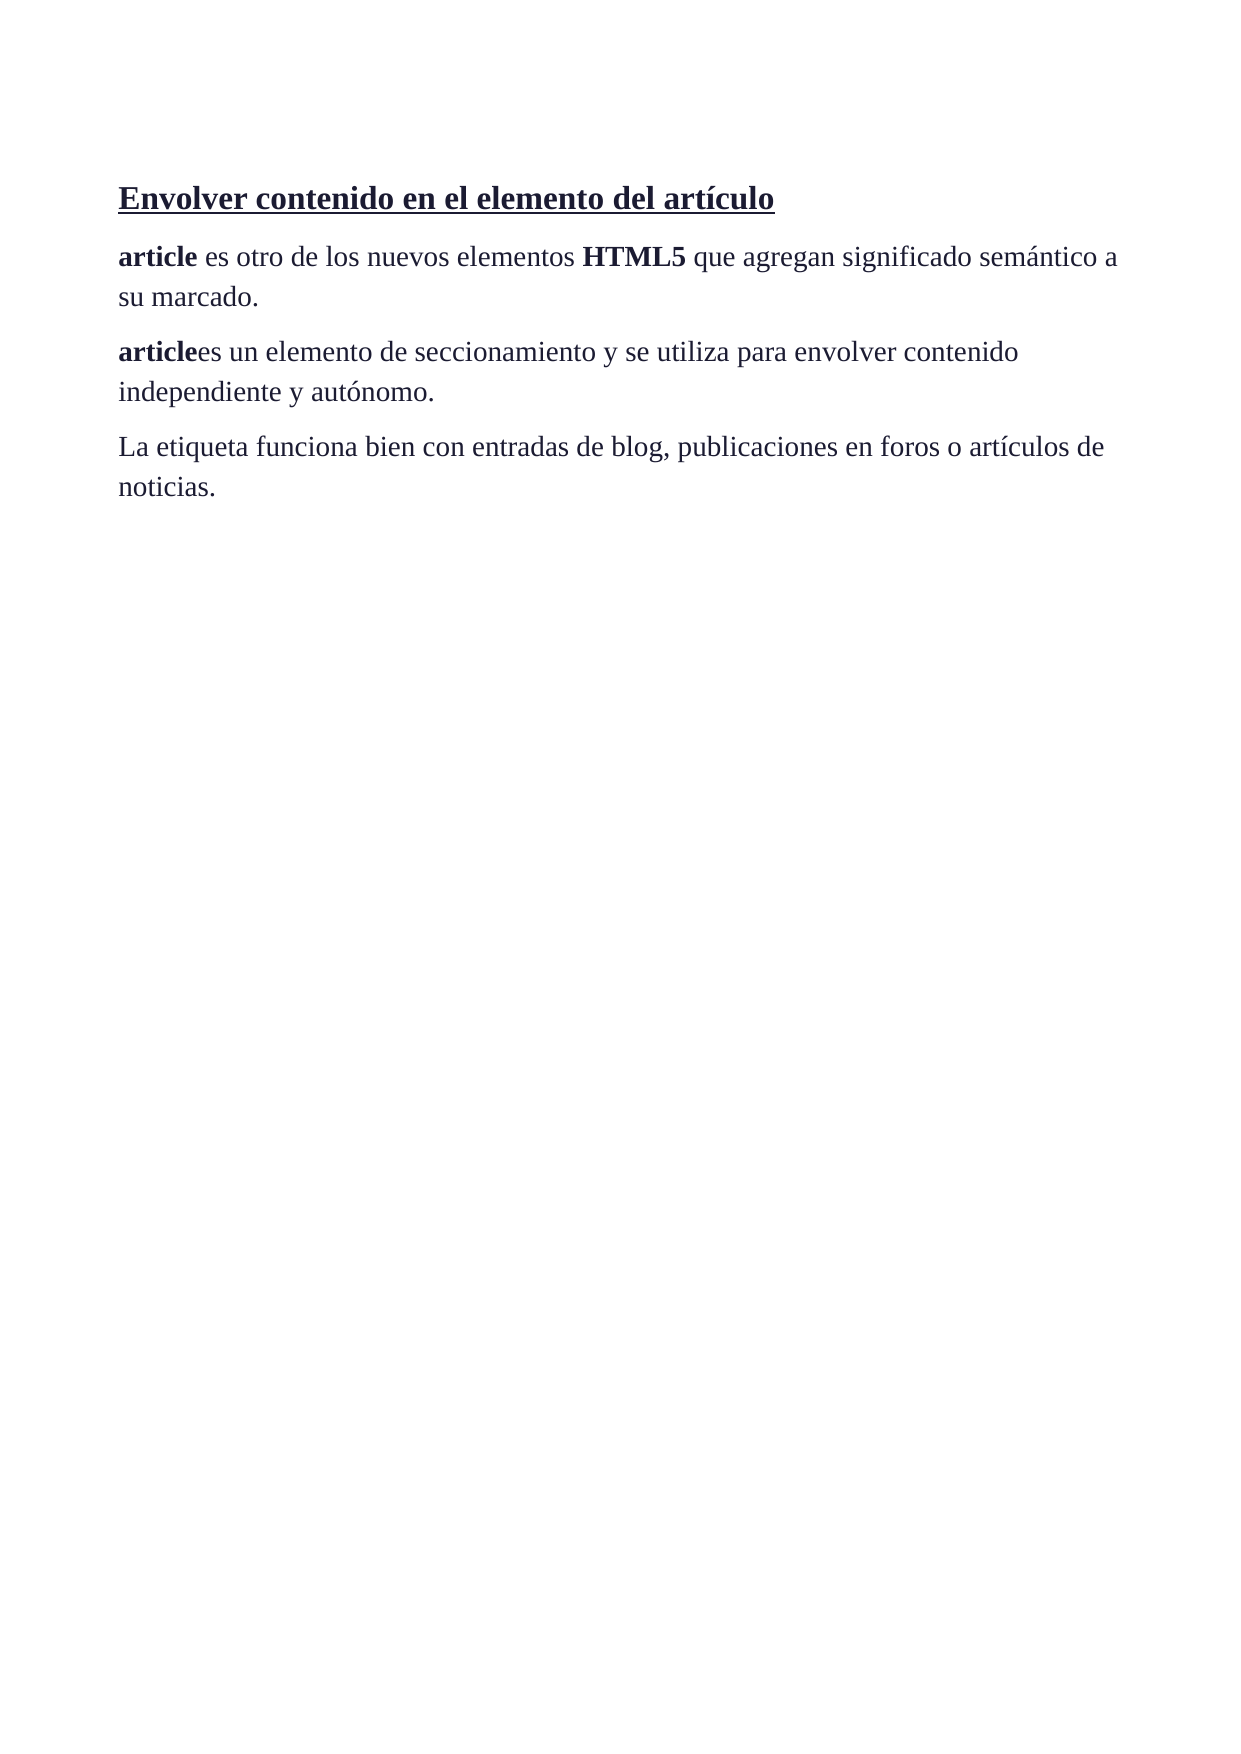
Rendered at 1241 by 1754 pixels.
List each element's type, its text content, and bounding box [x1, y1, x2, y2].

text Envolver contenido en el elemento del artículo [118, 179, 1122, 217]
text articlees un elemento de seccionamiento y se utiliza para envolver contenido independiente y autónomo. [118, 334, 1122, 408]
text La etiqueta funciona bien con entradas de blog, publicaciones en foros o artículos de noticias. [118, 429, 1122, 503]
text article es otro de los nuevos elementos HTML5 que agregan significado semántico a su marcado. [118, 239, 1122, 313]
